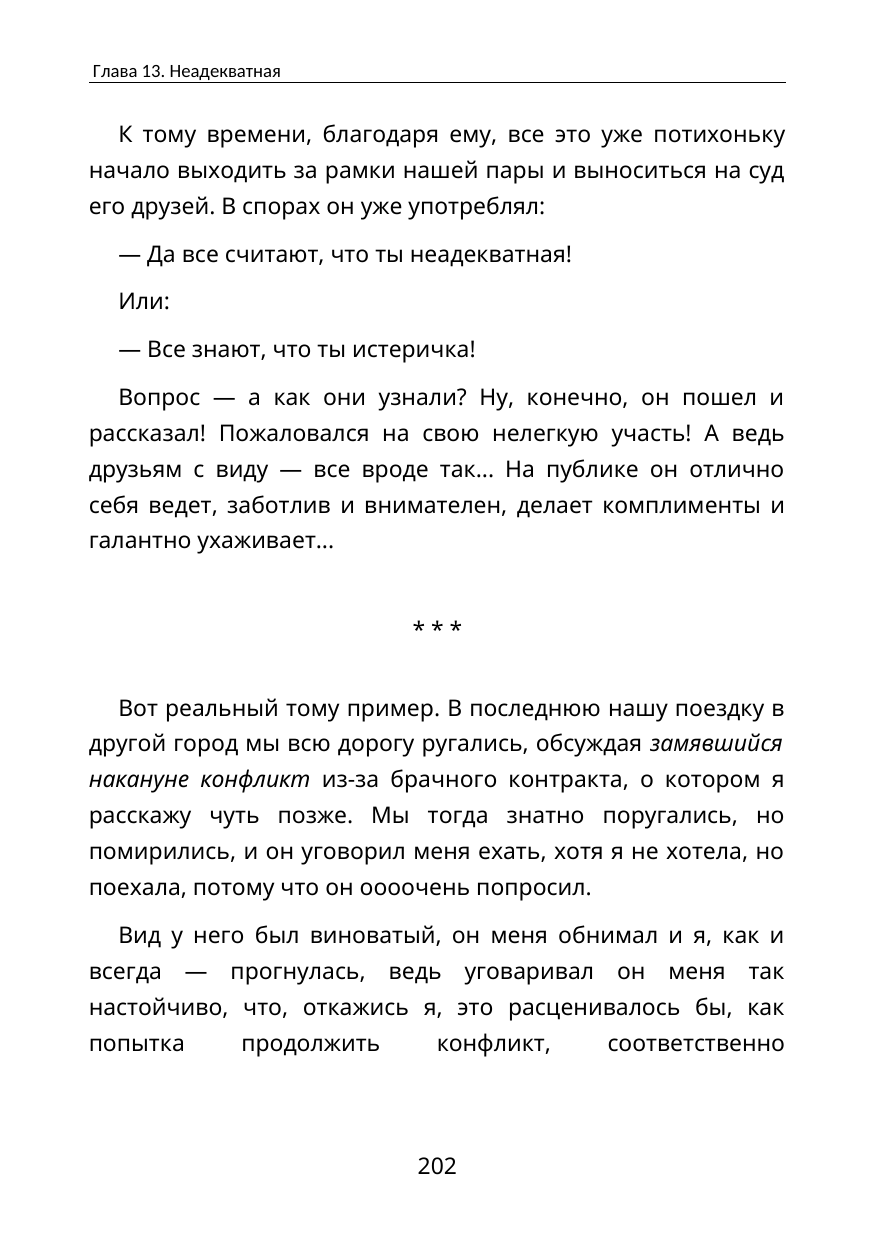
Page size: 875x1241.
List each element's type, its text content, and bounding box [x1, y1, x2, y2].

text Или: [88, 285, 786, 317]
text — Все знают, что ты истеричка! [88, 333, 786, 364]
subtitle * * * [88, 614, 786, 645]
text К тому времени, благодаря ему, все это уже потихоньку начало выходить за рамки нашей пары и выноситься на суд его друзей. В спорах он уже употреблял: [88, 118, 786, 221]
text — Да все считают, что ты неадекватная! [88, 238, 786, 269]
text Вот реальный тому пример. В последнюю нашу поездку в другой город мы всю дорогу ругались, обсуждая замявшийся накануне конфликт из-за брачного контракта, о котором я расскажу чуть позже. Мы тогда знатно поругались, но помирились, и он уговорил меня ехать, хотя я не хотела, но поехала, потому что он оооочень попросил. [88, 691, 786, 902]
text Вопрос — а как они узнали? Ну, конечно, он пошел и рассказал! Пожаловался на свою нелегкую участь! А ведь друзьям с виду — все вроде так... На публике он отлично себя ведет, заботлив и внимателен, делает комплименты и галантно ухаживает... [88, 381, 786, 556]
text Вид у него был виноватый, он меня обнимал и я, как и всегда — прогнулась, ведь уговаривал он меня так настойчиво, что, откажись я, это расценивалось бы, как попытка продолжить конфликт, соответственно [88, 919, 786, 1058]
